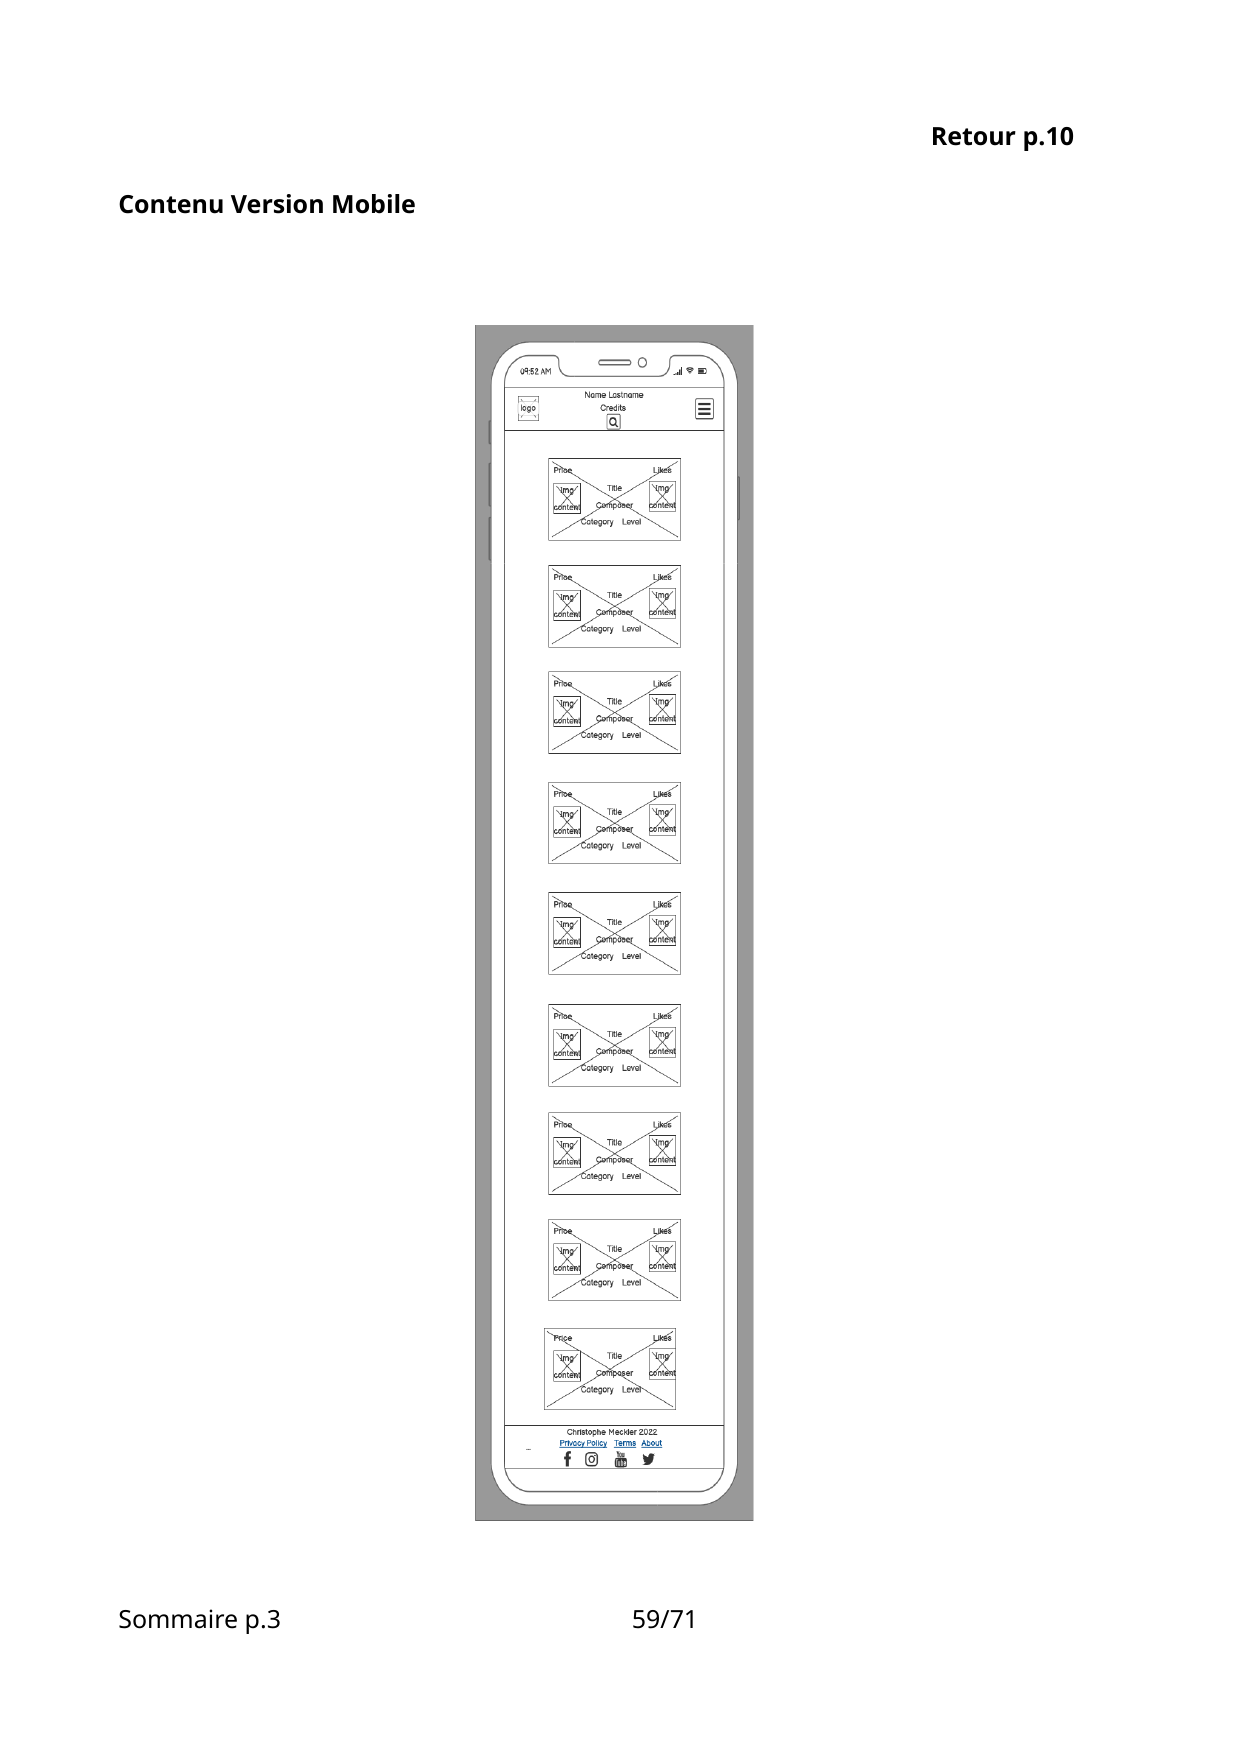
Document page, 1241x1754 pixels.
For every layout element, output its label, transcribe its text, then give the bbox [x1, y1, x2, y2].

picture [475, 325, 754, 1521]
text Retour p.8 [118, 118, 1122, 152]
subtitle Contenu Version Mobile [118, 186, 1122, 221]
